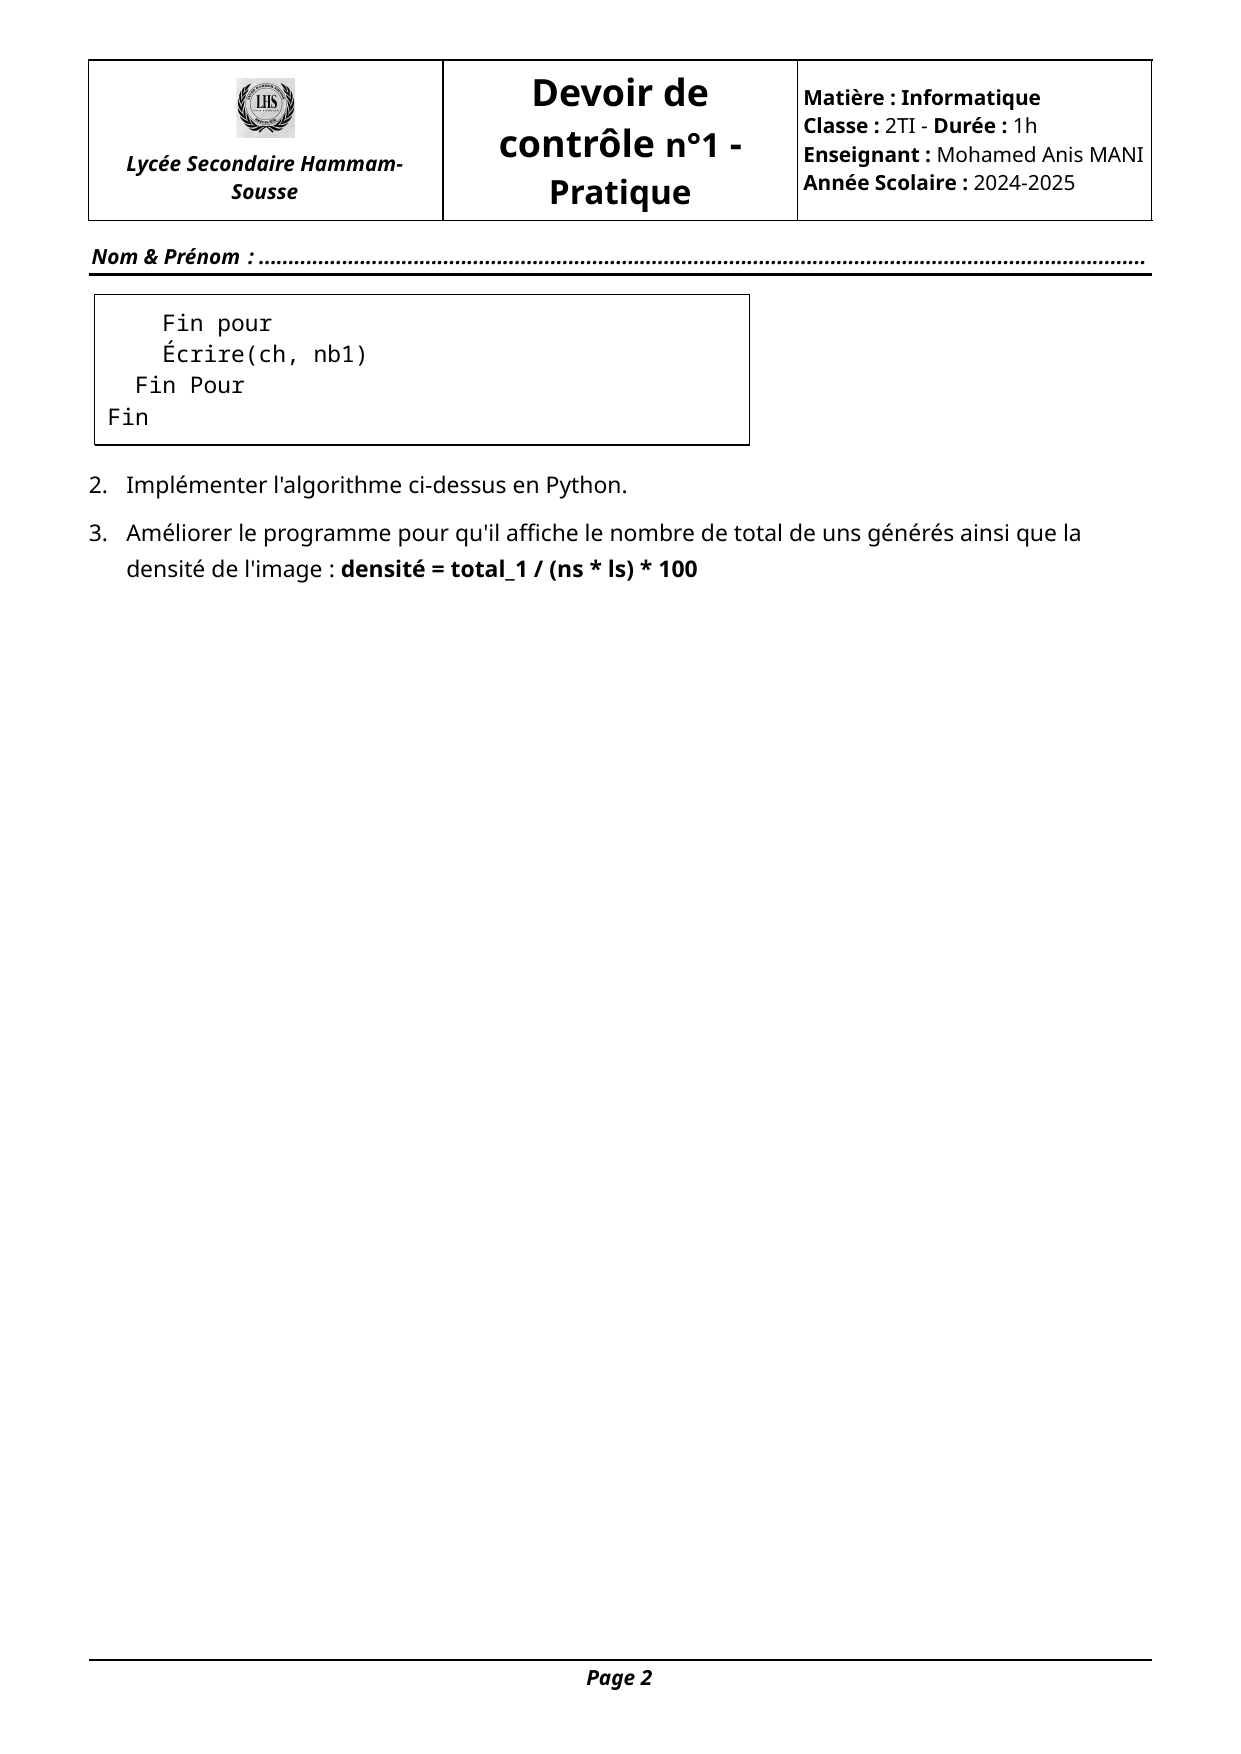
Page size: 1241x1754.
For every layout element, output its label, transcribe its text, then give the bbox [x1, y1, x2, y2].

list Améliorer le programme pour qu'il affiche le nombre de total de uns générés ainsi que la densité de l'image : densité = total_1 / (ns * ls) * 100 [88, 517, 1152, 584]
table_header Fin pour Écrire(ch, nb1) Fin Pour Fin [89, 276, 756, 463]
list Implémenter l'algorithme ci-dessus en Python. [88, 469, 1152, 500]
table_header [756, 276, 1152, 463]
